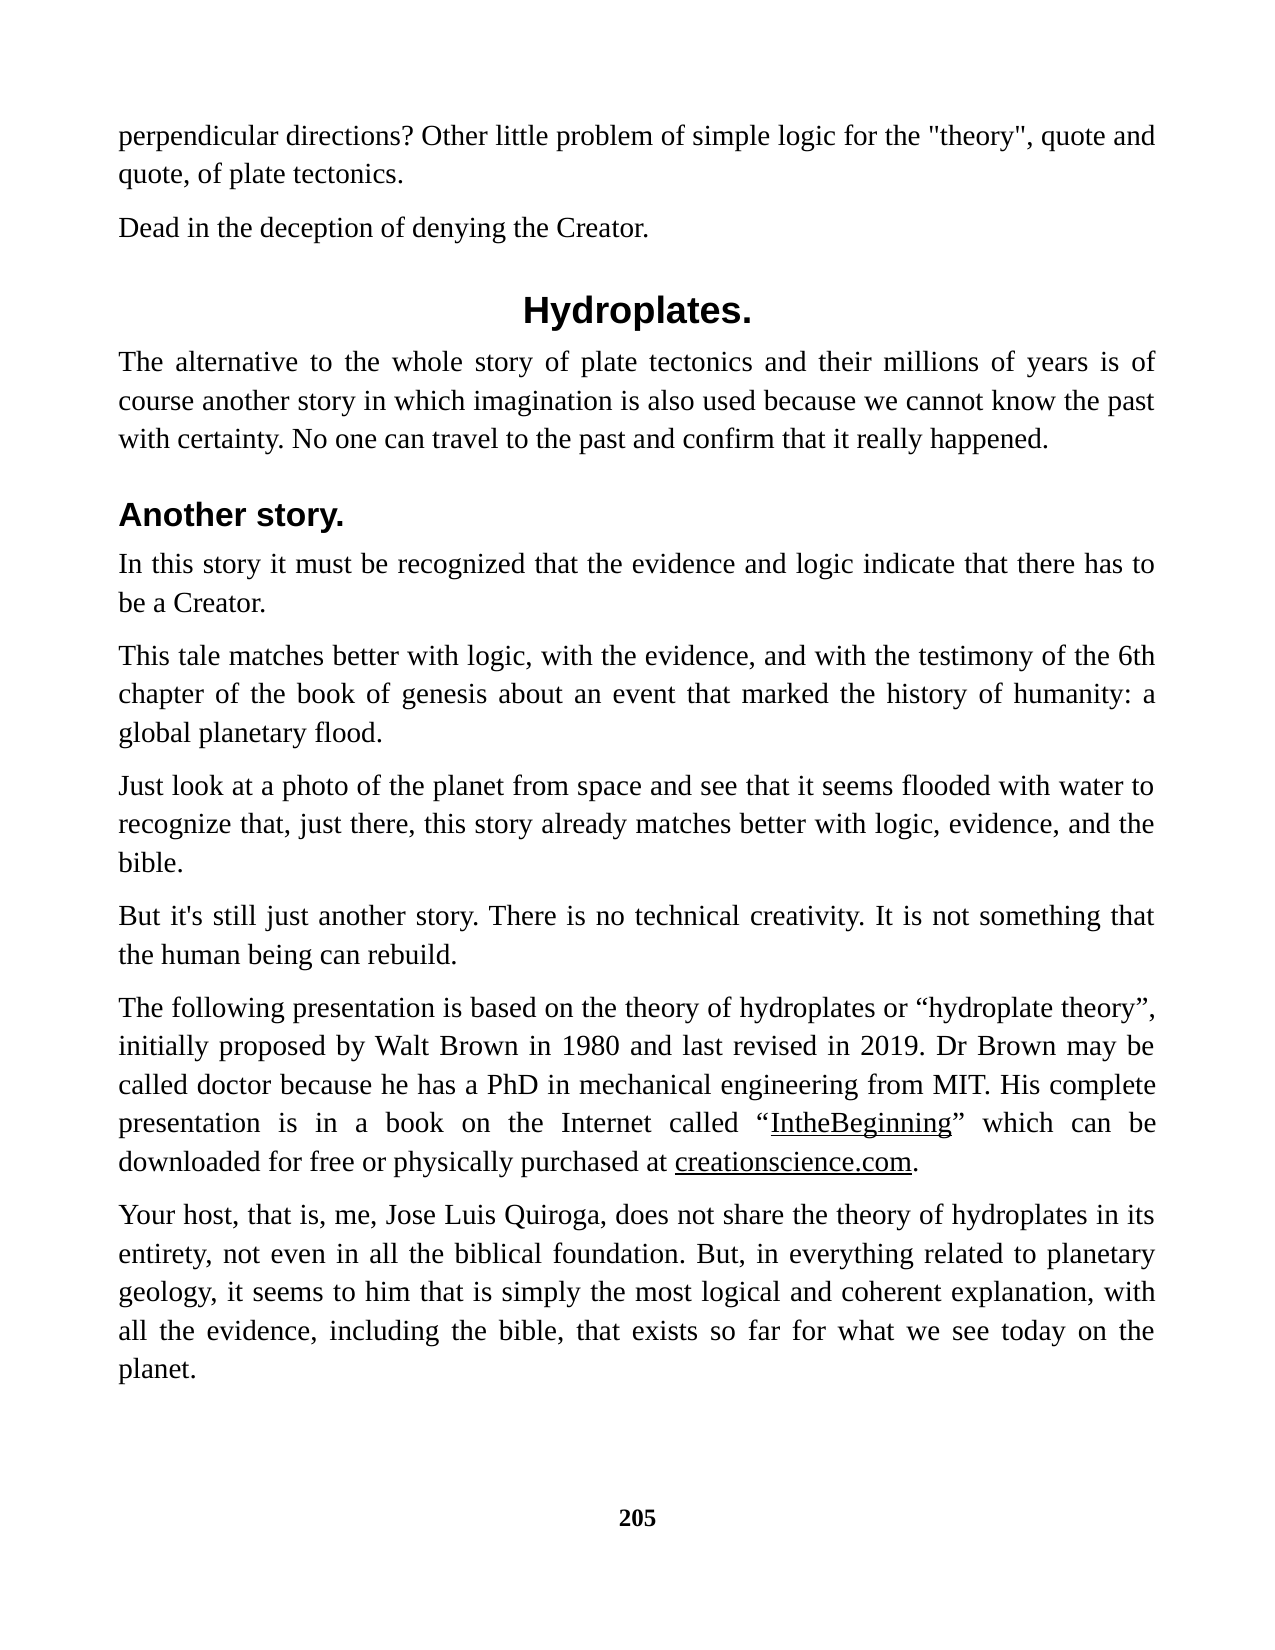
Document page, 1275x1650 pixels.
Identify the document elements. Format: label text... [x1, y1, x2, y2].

subtitle Hydroplates. [118, 288, 1157, 332]
text This tale matches better with logic, with the evidence, and with the testimony of the 6th chapter of the book of genesis about an event that marked the history of humanity: a global planetary flood. [118, 638, 1157, 748]
text perpendicular directions? Other little problem of simple logic for the "theory", quote and quote, of plate tectonics. [118, 118, 1157, 190]
text Dead in the deception of denying the Creator. [118, 210, 1157, 243]
text Just look at a photo of the planet from space and see that it seems flooded with water to recognize that, just there, this story already matches better with logic, evidence, and the bible. [118, 768, 1157, 879]
text The alternative to the whole story of plate tectonics and their millions of years is of course another story in which imagination is also used because we cannot know the past with certainty. No one can travel to the past and confirm that it really happened. [118, 344, 1157, 455]
text But it's still just another story. There is no technical creativity. It is not something that the human being can rebuild. [118, 898, 1157, 970]
text The following presentation is based on the theory of hydroplates or “hydroplate theory”, initially proposed by Walt Brown in 1980 and last revised in 2019. Dr Brown may be called doctor because he has a PhD in mechanical engineering from MIT. His complete presentation is in a book on the Internet called “IntheBeginning” which can be downloaded for free or physically purchased at creationscience.com. [118, 990, 1157, 1178]
text In this story it must be recognized that the evidence and logic indicate that there has to be a Creator. [118, 546, 1157, 618]
text Your host, that is, me, Jose Luis Quiroga, does not share the theory of hydroplates in its entirety, not even in all the biblical foundation. But, in everything related to planetary geology, it seems to him that is simply the most logical and coherent explanation, with all the evidence, including the bible, that exists so far for what we see today on the planet. [118, 1197, 1157, 1385]
subtitle Another story. [118, 495, 1157, 534]
